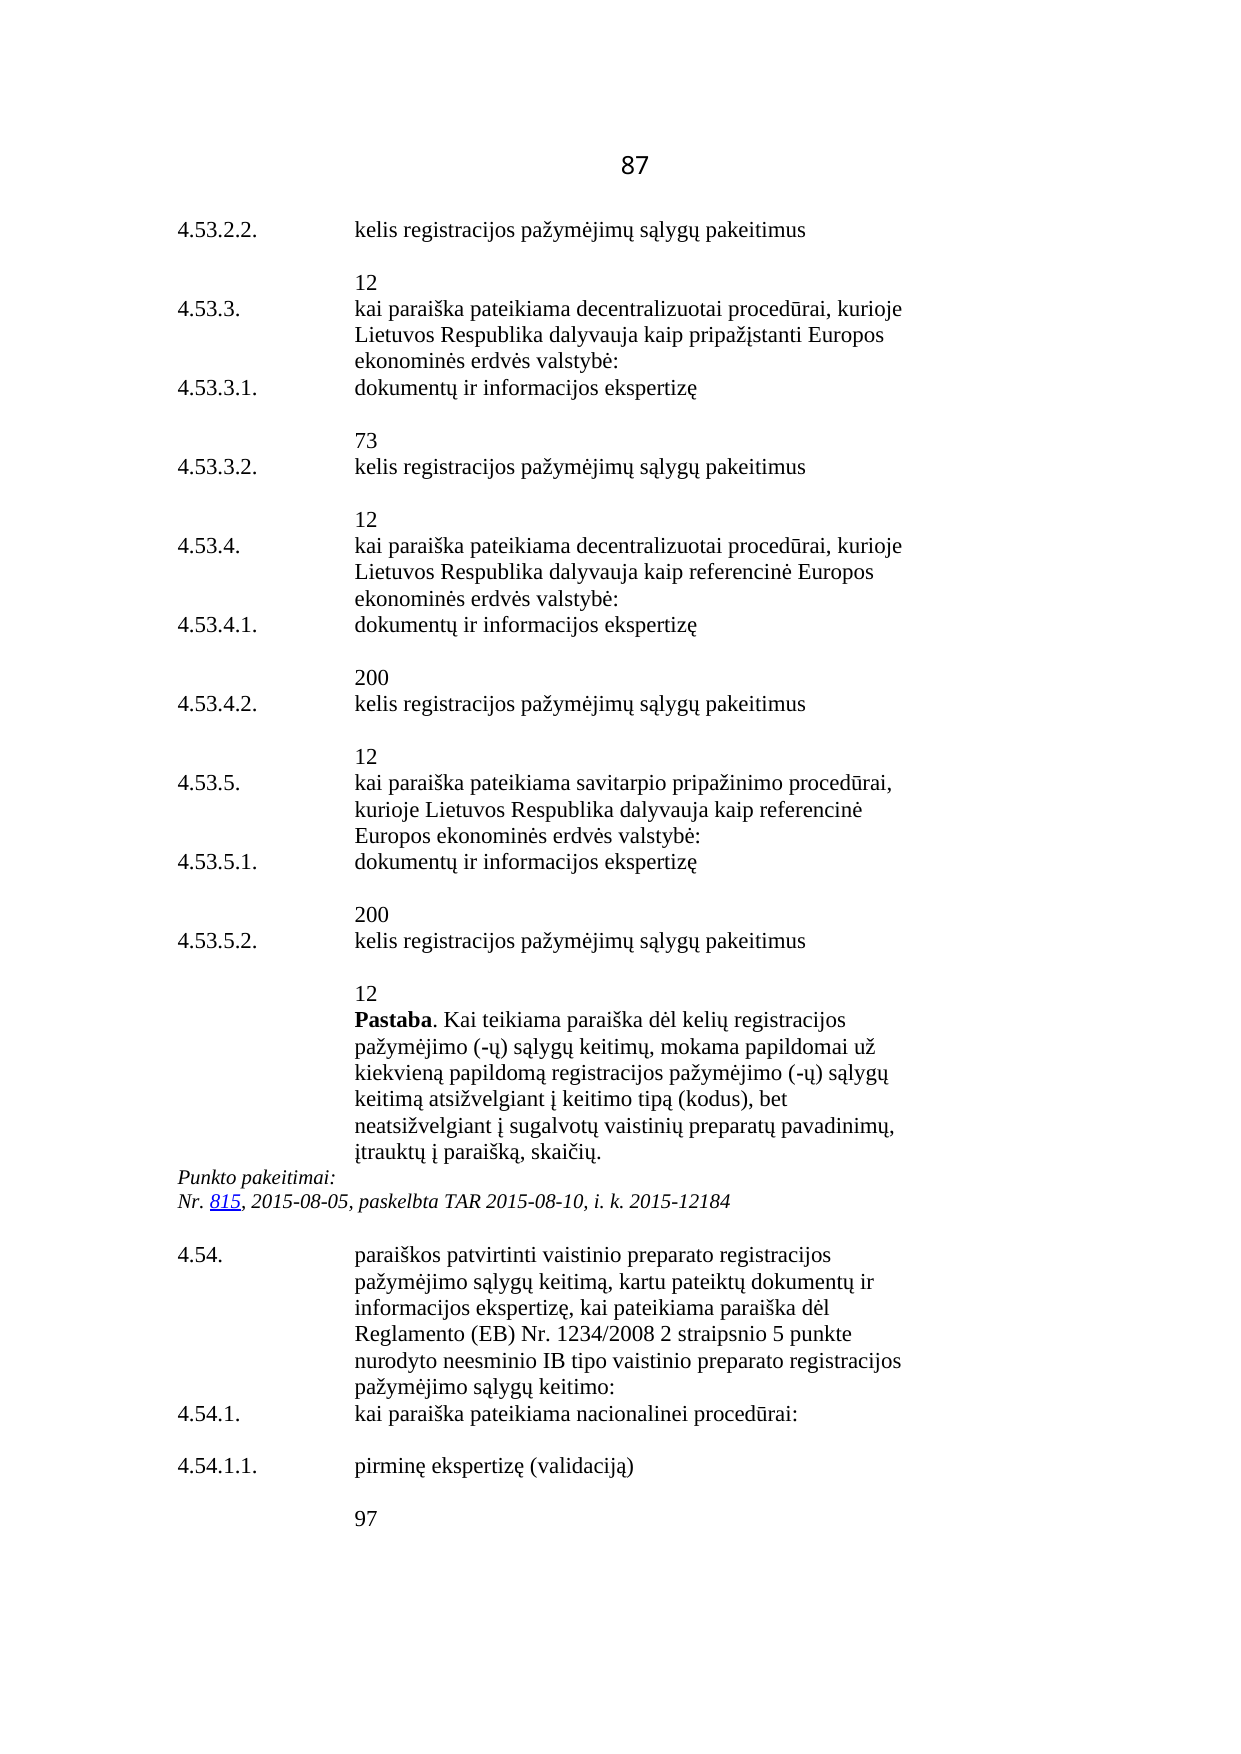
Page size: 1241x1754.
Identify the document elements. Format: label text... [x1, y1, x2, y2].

text 4.53.5. kai paraiška pateikiama savitarpio pripažinimo procedūrai, [177, 769, 945, 796]
text 4.53.5.1. dokumentų ir informacijos ekspertizę 200 [177, 848, 945, 927]
text nurodyto neesminio IB tipo vaistinio preparato registracijos [354, 1347, 945, 1373]
text keitimą atsižvelgiant į keitimo tipą (kodus), bet [354, 1086, 945, 1112]
text 4.54.1.1. pirminę ekspertizę (validaciją) 97 [177, 1452, 945, 1531]
text Pastaba. Kai teikiama paraiška dėl kelių registracijos [354, 1006, 945, 1033]
text ekonominės erdvės valstybė: [354, 348, 945, 374]
text 4.54.1. kai paraiška pateikiama nacionalinei procedūrai: [177, 1399, 945, 1452]
text pažymėjimo (-ų) sąlygų keitimų, mokama papildomai už [354, 1033, 945, 1059]
text Punkto pakeitimai: [177, 1164, 1093, 1189]
text informacijos ekspertizę, kai pateikiama paraiška dėl [354, 1294, 945, 1321]
text Reglamento (EB) Nr. 1234/2008 2 straipsnio 5 punkte [354, 1321, 945, 1347]
text 4.53.3.2. kelis registracijos pažymėjimų sąlygų pakeitimus 12 [177, 453, 945, 532]
text kurioje Lietuvos Respublika dalyvauja kaip referencinė [354, 796, 945, 822]
text pažymėjimo sąlygų keitimą, kartu pateiktų dokumentų ir [354, 1268, 945, 1294]
text 4.53.4. kai paraiška pateikiama decentralizuotai procedūrai, kurioje [177, 532, 945, 558]
text kiekvieną papildomą registracijos pažymėjimo (-ų) sąlygų [354, 1059, 945, 1086]
text Nr. 815, 2015-08-05, paskelbta TAR 2015-08-10, i. k. 2015-12184 [177, 1189, 1093, 1213]
text 4.53.3.1. dokumentų ir informacijos ekspertizę 73 [177, 374, 945, 453]
text 4.53.4.1. dokumentų ir informacijos ekspertizę 200 [177, 611, 945, 690]
text įtrauktų į paraišką, skaičių. [354, 1138, 945, 1164]
text Lietuvos Respublika dalyvauja kaip pripažįstanti Europos [354, 321, 945, 348]
text 4.53.3. kai paraiška pateikiama decentralizuotai procedūrai, kurioje [177, 295, 945, 321]
text 4.53.4.2. kelis registracijos pažymėjimų sąlygų pakeitimus 12 [177, 690, 945, 769]
text pažymėjimo sąlygų keitimo: [354, 1373, 945, 1399]
text 4.53.2.2. kelis registracijos pažymėjimų sąlygų pakeitimus 12 [177, 216, 945, 295]
text 4.53.5.2. kelis registracijos pažymėjimų sąlygų pakeitimus 12 [177, 927, 945, 1006]
text ekonominės erdvės valstybė: [354, 585, 945, 611]
text 4.54. paraiškos patvirtinti vaistinio preparato registracijos [177, 1241, 945, 1268]
text Europos ekonominės erdvės valstybė: [354, 822, 945, 848]
text neatsižvelgiant į sugalvotų vaistinių preparatų pavadinimų, [354, 1112, 945, 1138]
text Lietuvos Respublika dalyvauja kaip referencinė Europos [354, 558, 945, 585]
